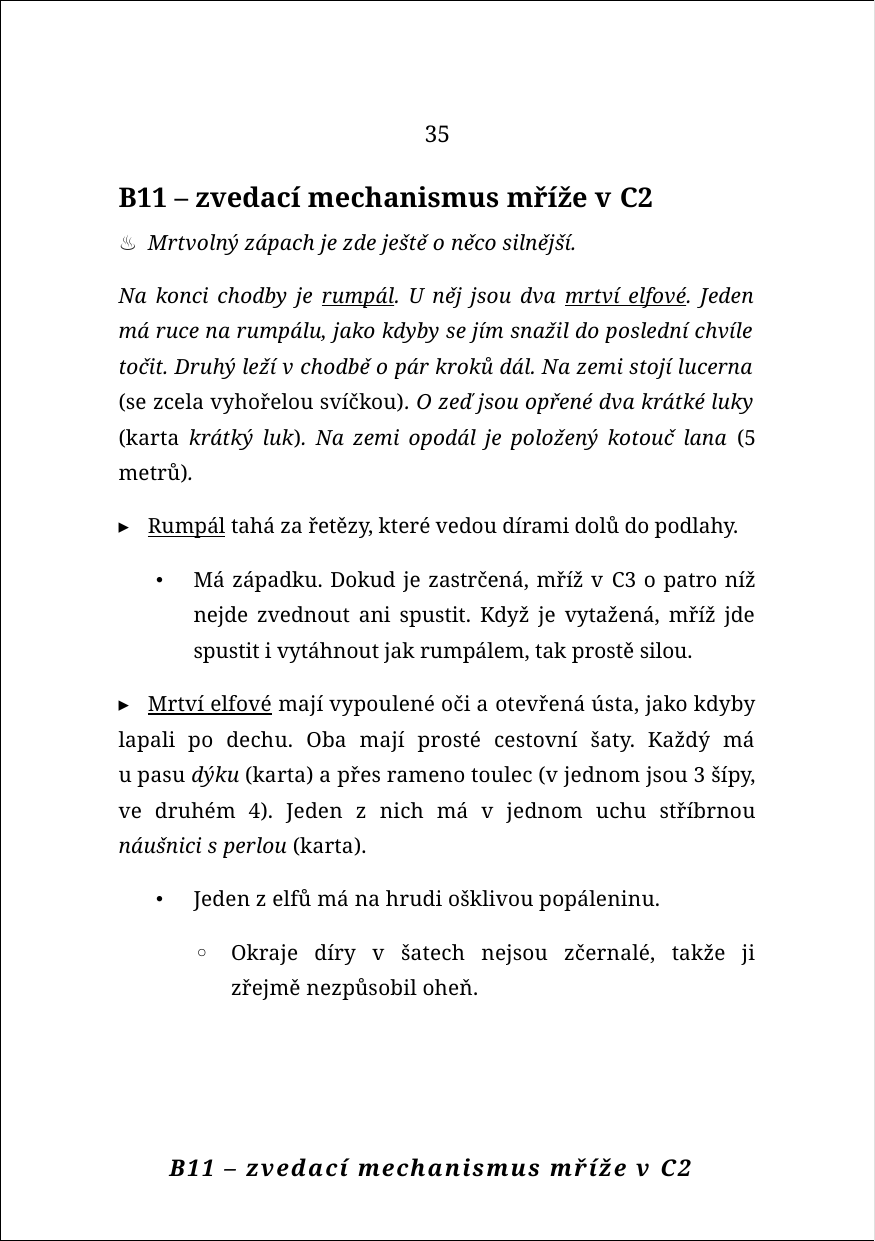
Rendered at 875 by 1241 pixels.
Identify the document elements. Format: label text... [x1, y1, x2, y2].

list Má západku. Dokud je zastrčená, mříž v⁠ C3 o⁠ patro níž nejde zvednout ani spustit. Když je vytažená, mříž jde spustit i⁠ vytáhnout jak rumpálem, tak prostě silou. [156, 565, 756, 664]
text ♨ Mrtvolný zápach je zde ještě o⁠ něco silnější. [118, 228, 756, 256]
subtitle B11 – zvedací mechanismus mříže v⁠ C2 [118, 179, 756, 216]
text ▸ Rumpál tahá za řetězy, které vedou dírami dolů do podlahy. [118, 512, 756, 540]
list Okraje díry v⁠ šatech nejsou zčernalé, takže ji zřejmě nezpůsobil oheň. [193, 938, 756, 1002]
list Jeden z⁠ elfů má na hrudi ošklivou popáleninu. [156, 884, 756, 913]
text Na konci chodby je rumpál. U⁠ něj jsou dva mrtví elfové. Jeden má ruce na rumpálu, jako kdyby se jím snažil do poslední chvíle točit. Druhý leží v⁠ chodbě o⁠ pár kroků dál. Na zemi stojí lucerna (se zcela vyhořelou svíčkou). O⁠ zeď jsou opřené dva krátké luky (karta krátký luk). Na zemi opodál je položený kotouč lana (5 metrů). [118, 281, 756, 487]
text ▸ Mrtví elfové mají vypoulené oči a⁠ otevřená ústa, jako kdyby lapali po dechu. Oba mají prosté cestovní šaty. Každý má u⁠ pasu dýku (karta) a⁠ přes rameno toulec (v⁠ jednom jsou 3 šípy, ve druhém 4). Jeden z⁠ nich má v⁠ jednom uchu stříbrnou náušnici s⁠ perlou (karta). [118, 689, 756, 860]
